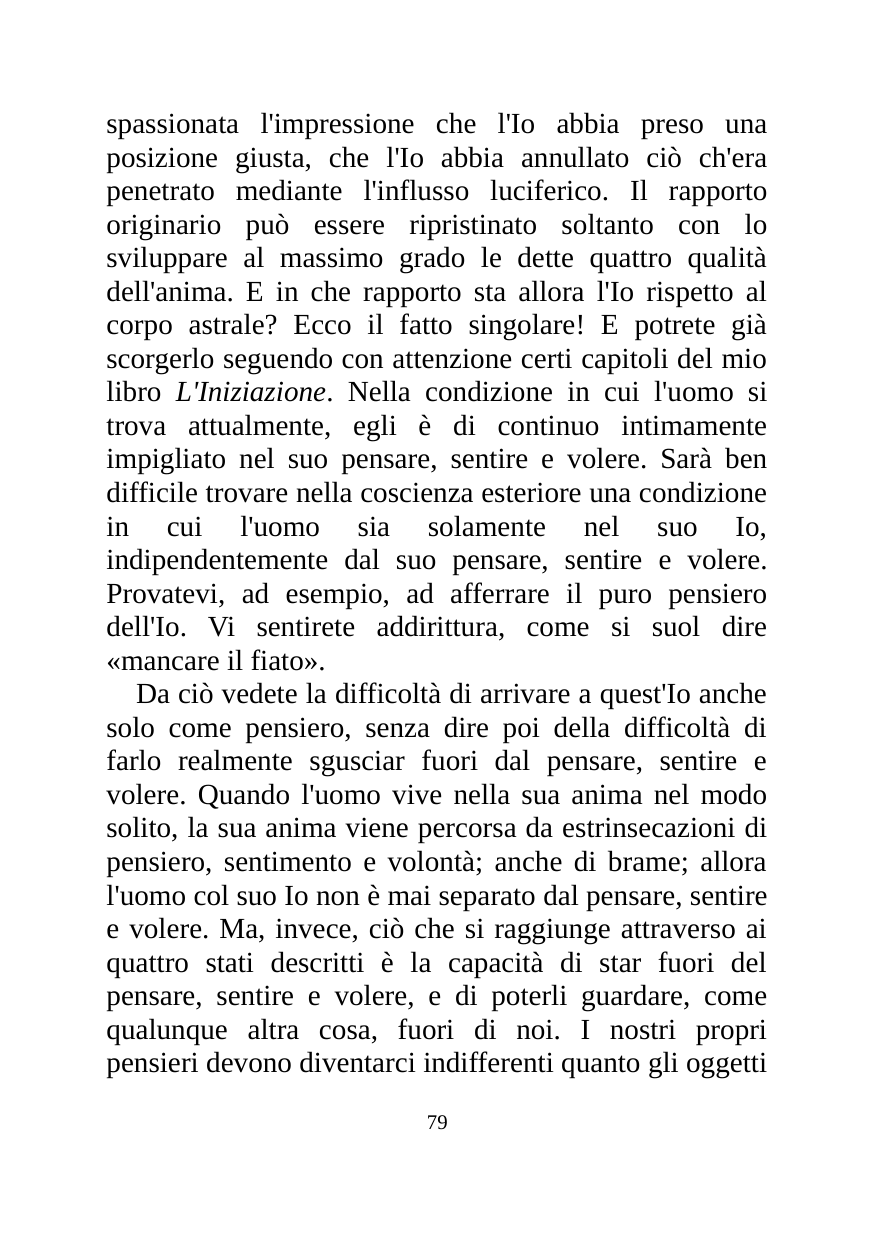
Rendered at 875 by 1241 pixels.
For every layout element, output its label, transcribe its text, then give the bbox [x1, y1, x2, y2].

text spassionata l'impressione che l'Io abbia preso una posizione giusta, che l'Io abbia annullato ciò ch'era penetrato mediante l'influsso luciferico. Il rapporto originario può essere ripristinato soltanto con lo sviluppare al massimo grado le dette quattro qualità dell'anima. E in che rapporto sta allora l'Io rispetto al corpo astrale? Ecco il fatto singolare! E potrete già scorgerlo seguendo con attenzione certi capitoli del mio libro L'Iniziazione. Nella condizione in cui l'uomo si trova attualmente, egli è di continuo intimamente impigliato nel suo pensare, sentire e volere. Sarà ben difficile trovare nella coscienza esteriore una condizione in cui l'uomo sia solamente nel suo Io, indipendentemente dal suo pensare, sentire e volere. Provatevi, ad esempio, ad afferrare il puro pensiero dell'Io. Vi sentirete addirittura, come si suol dire «mancare il fiato». [106, 106, 768, 676]
text Da ciò vedete la difficoltà di arrivare a quest'Io anche solo come pensiero, senza dire poi della difficoltà di farlo realmente sgusciar fuori dal pensare, sentire e volere. Quando l'uomo vive nella sua anima nel modo solito, la sua anima viene percorsa da estrinsecazioni di pensiero, sentimento e volontà; anche di brame; allora l'uomo col suo Io non è mai separato dal pensare, sentire e volere. Ma, invece, ciò che si raggiunge attraverso ai quattro stati descritti è la capacità di star fuori del pensare, sentire e volere, e di poterli guardare, come qualunque altra cosa, fuori di noi. I nostri propri pensieri devono diventarci indifferenti quanto gli oggetti [106, 676, 768, 1079]
